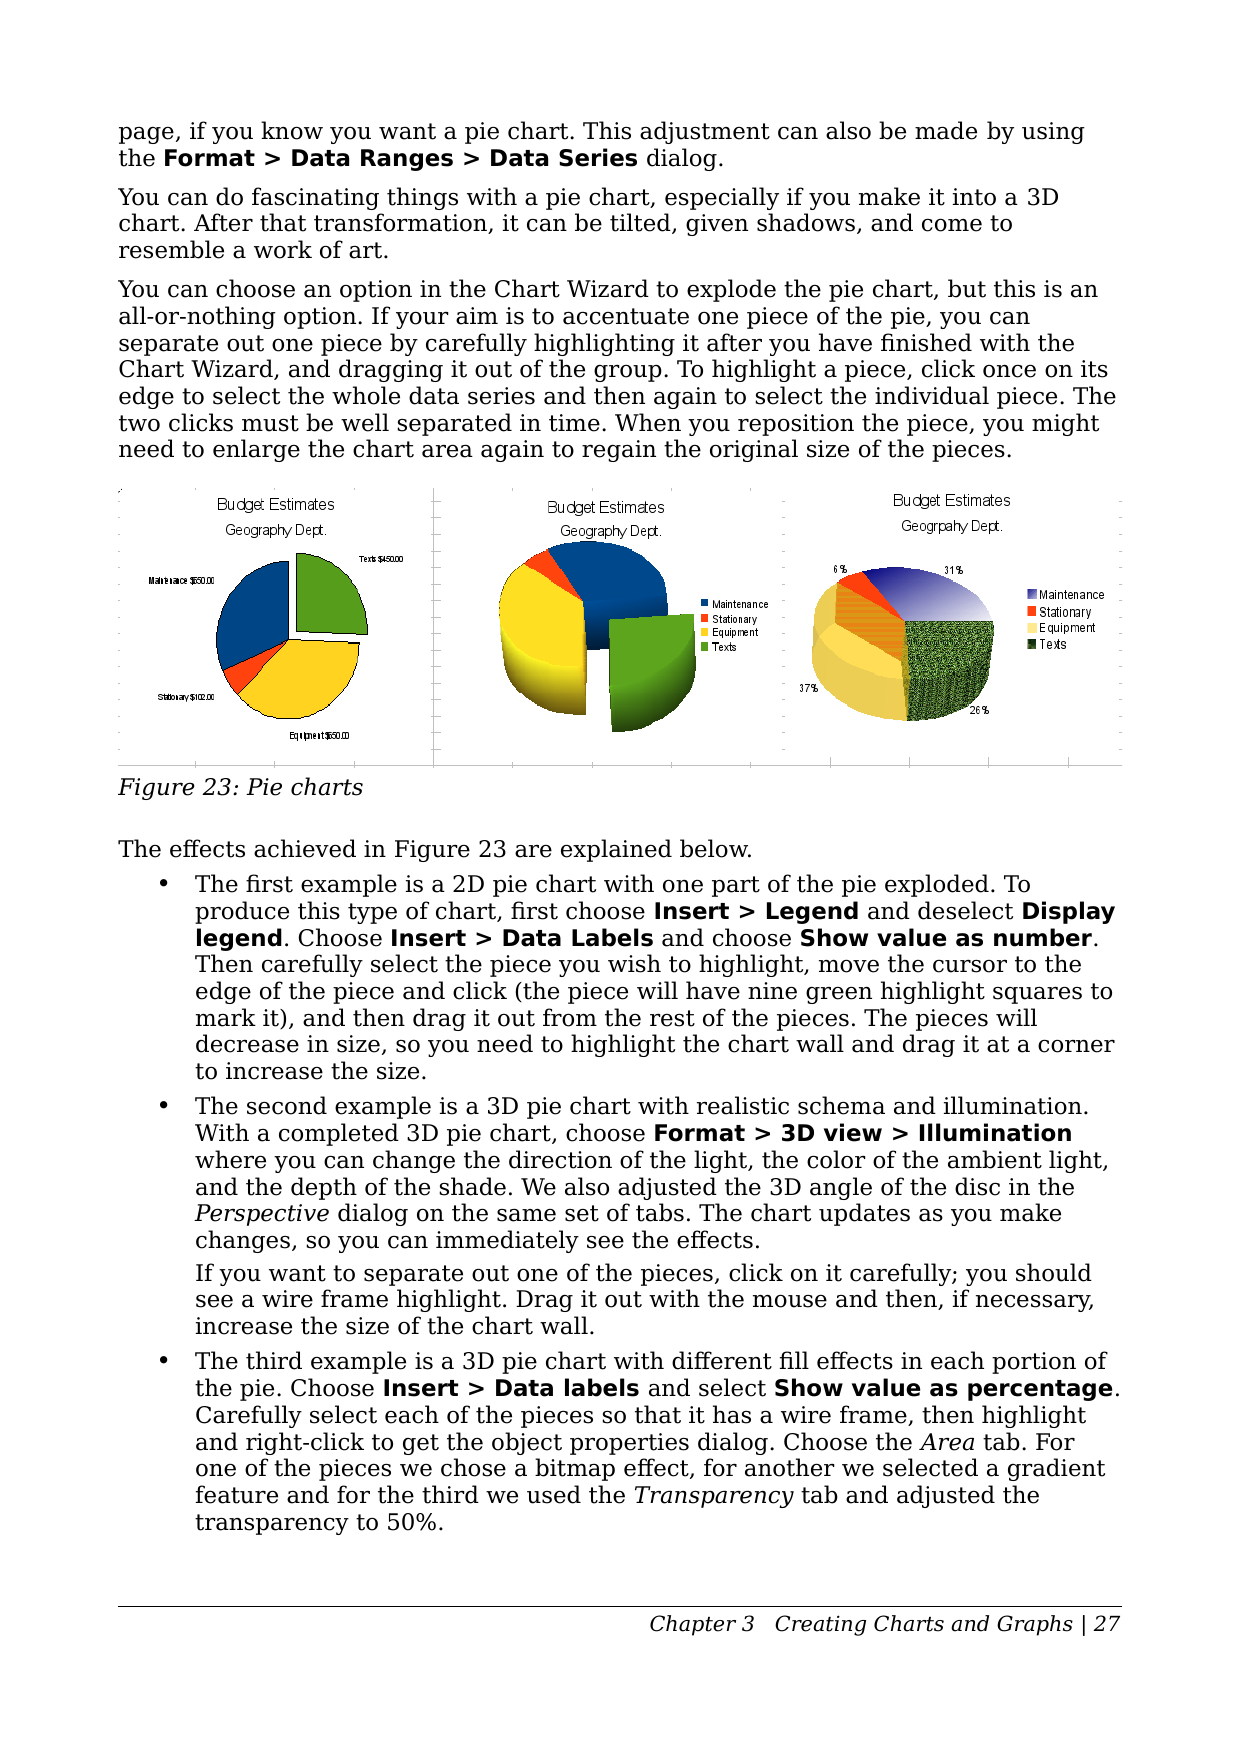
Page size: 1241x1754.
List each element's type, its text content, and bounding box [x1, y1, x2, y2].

list The third example is a 3D pie chart with different fill effects in each portion of the pie. Choose Insert > Data labels and select Show value as percentage. Carefully select each of the pieces so that it has a wire frame, then highlight and right-click to get the object properties dialog. Choose the Area tab. For one of the pieces we chose a bitmap effect, for another we selected a gradient feature and for the third we used the Transparency tab and adjusted the transparency to 50%. [156, 1346, 1122, 1535]
text Figure 23: Pie charts [118, 774, 1122, 801]
text page, if you know you want a pie chart. This adjustment can also be made by using the Format > Data Ranges > Data Series dialog. [118, 118, 1122, 171]
list The first example is a 2D pie chart with one part of the pie exploded. To produce this type of chart, first choose Insert > Legend and deselect Display legend. Choose Insert > Data Labels and choose Show value as number. Then carefully select the piece you wish to highlight, move the cursor to the edge of the piece and click (the piece will have nine green highlight squares to mark it), and then drag it out from the rest of the pieces. The pieces will decrease in size, so you need to highlight the chart wall and drag it at a corner to increase the size. [156, 869, 1122, 1085]
text You can do fascinating things with a pie chart, especially if you make it into a 3D chart. After that transformation, it can be tilted, given shadows, and come to resemble a work of art. [118, 184, 1122, 264]
picture [118, 488, 1123, 768]
text You can choose an option in the Chart Wizard to explode the pie chart, but this is an all-or-nothing option. If your aim is to accentuate one piece of the pie, you can separate out one piece by carefully highlighting it after you have finished with the Chart Wizard, and dragging it out of the group. To highlight a piece, click once on its edge to select the whole data series and then again to select the individual piece. The two clicks must be well separated in time. When you reposition the piece, you might need to enlarge the chart area again to regain the original size of the pieces. [118, 276, 1122, 463]
list The second example is a 3D pie chart with realistic schema and illumination. With a completed 3D pie chart, choose Format > 3D view > Illumination where you can change the direction of the light, the color of the ambient light, and the depth of the shade. We also adjusted the 3D angle of the disc in the Perspective dialog on the same set of tabs. The chart updates as you make changes, so you can immediately see the effects. [156, 1091, 1122, 1254]
list If you want to separate out one of the pieces, click on it carefully; you should see a wire frame highlight. Drag it out with the mouse and then, if necessary, increase the size of the chart wall. [156, 1260, 1122, 1340]
list The effects achieved in Figure 23 are explained below. [118, 836, 1122, 863]
